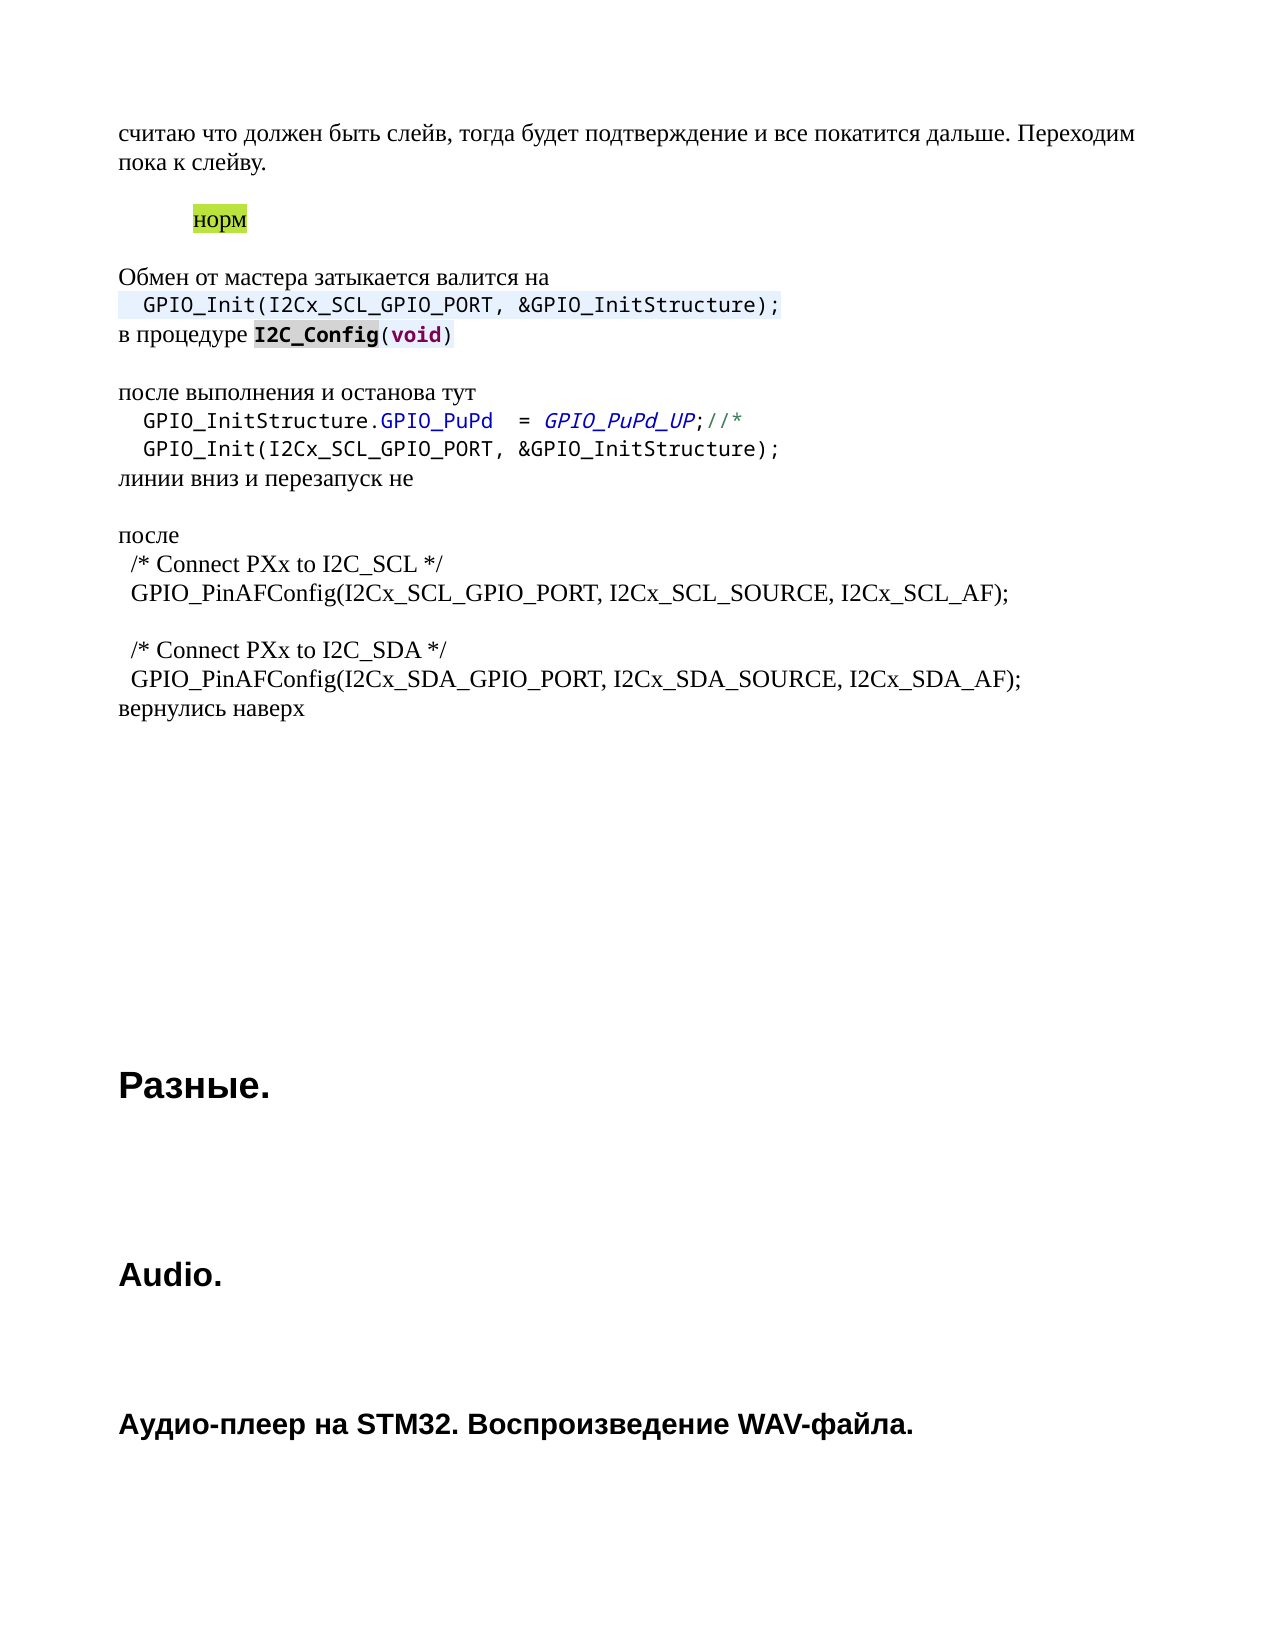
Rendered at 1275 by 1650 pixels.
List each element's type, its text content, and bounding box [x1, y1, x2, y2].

text вернулись наверх [118, 693, 1157, 722]
subtitle Audio. [118, 1255, 1157, 1293]
text GPIO_Init(I2Cx_SCL_GPIO_PORT, &GPIO_InitStructure); [118, 291, 1157, 319]
text после выполнения и останова тут [118, 377, 1157, 406]
subtitle Аудио-плеер на STM32. Воспроизведение WAV-файла. [118, 1407, 1157, 1441]
text норм [118, 204, 1157, 233]
text считаю что должен быть слейв, тогда будет подтверждение и все покатится дальше. Переходим пока к слейву. [118, 118, 1157, 176]
text /* Connect PXx to I2C_SDA */ [118, 635, 1157, 664]
text Обмен от мастера затыкается валится на [118, 262, 1157, 291]
text после [118, 520, 1157, 549]
subtitle Разные. [118, 1063, 1157, 1107]
text GPIO_Init(I2Cx_SCL_GPIO_PORT, &GPIO_InitStructure); [118, 434, 1157, 463]
text GPIO_PinAFConfig(I2Cx_SCL_GPIO_PORT, I2Cx_SCL_SOURCE, I2Cx_SCL_AF); [118, 578, 1157, 607]
text GPIO_PinAFConfig(I2Cx_SDA_GPIO_PORT, I2Cx_SDA_SOURCE, I2Cx_SDA_AF); [118, 664, 1157, 693]
text линии вниз и перезапуск не [118, 463, 1157, 492]
text GPIO_InitStructure.GPIO_PuPd = GPIO_PuPd_UP;//* [118, 406, 1157, 434]
text в процедуре I2C_Config(void) [118, 319, 1157, 348]
text /* Connect PXx to I2C_SCL */ [118, 549, 1157, 578]
